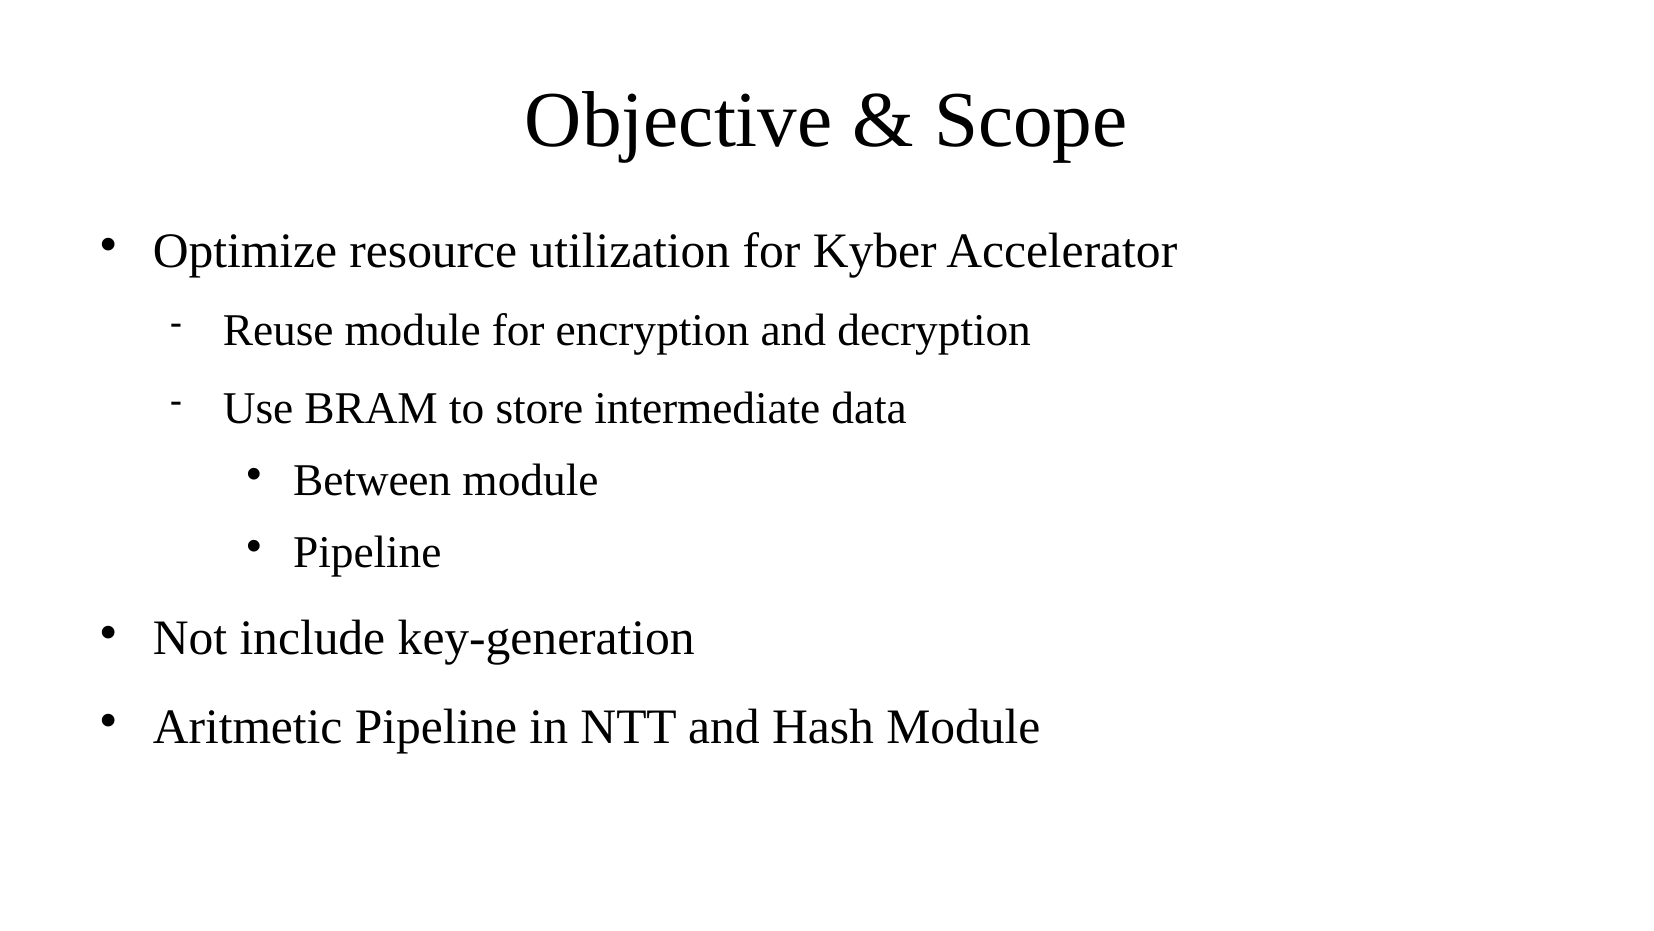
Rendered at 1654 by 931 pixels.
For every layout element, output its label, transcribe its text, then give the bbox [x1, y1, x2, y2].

title Objective & Scope [82, 36, 1571, 193]
list Optimize resource utilization for Kyber Accelerator Reuse module for encryption and decryption Use BRAM to store intermediate data Between module Pipeline Not include key-generation Aritmetic Pipeline in NTT and Hash Module [82, 217, 1571, 757]
